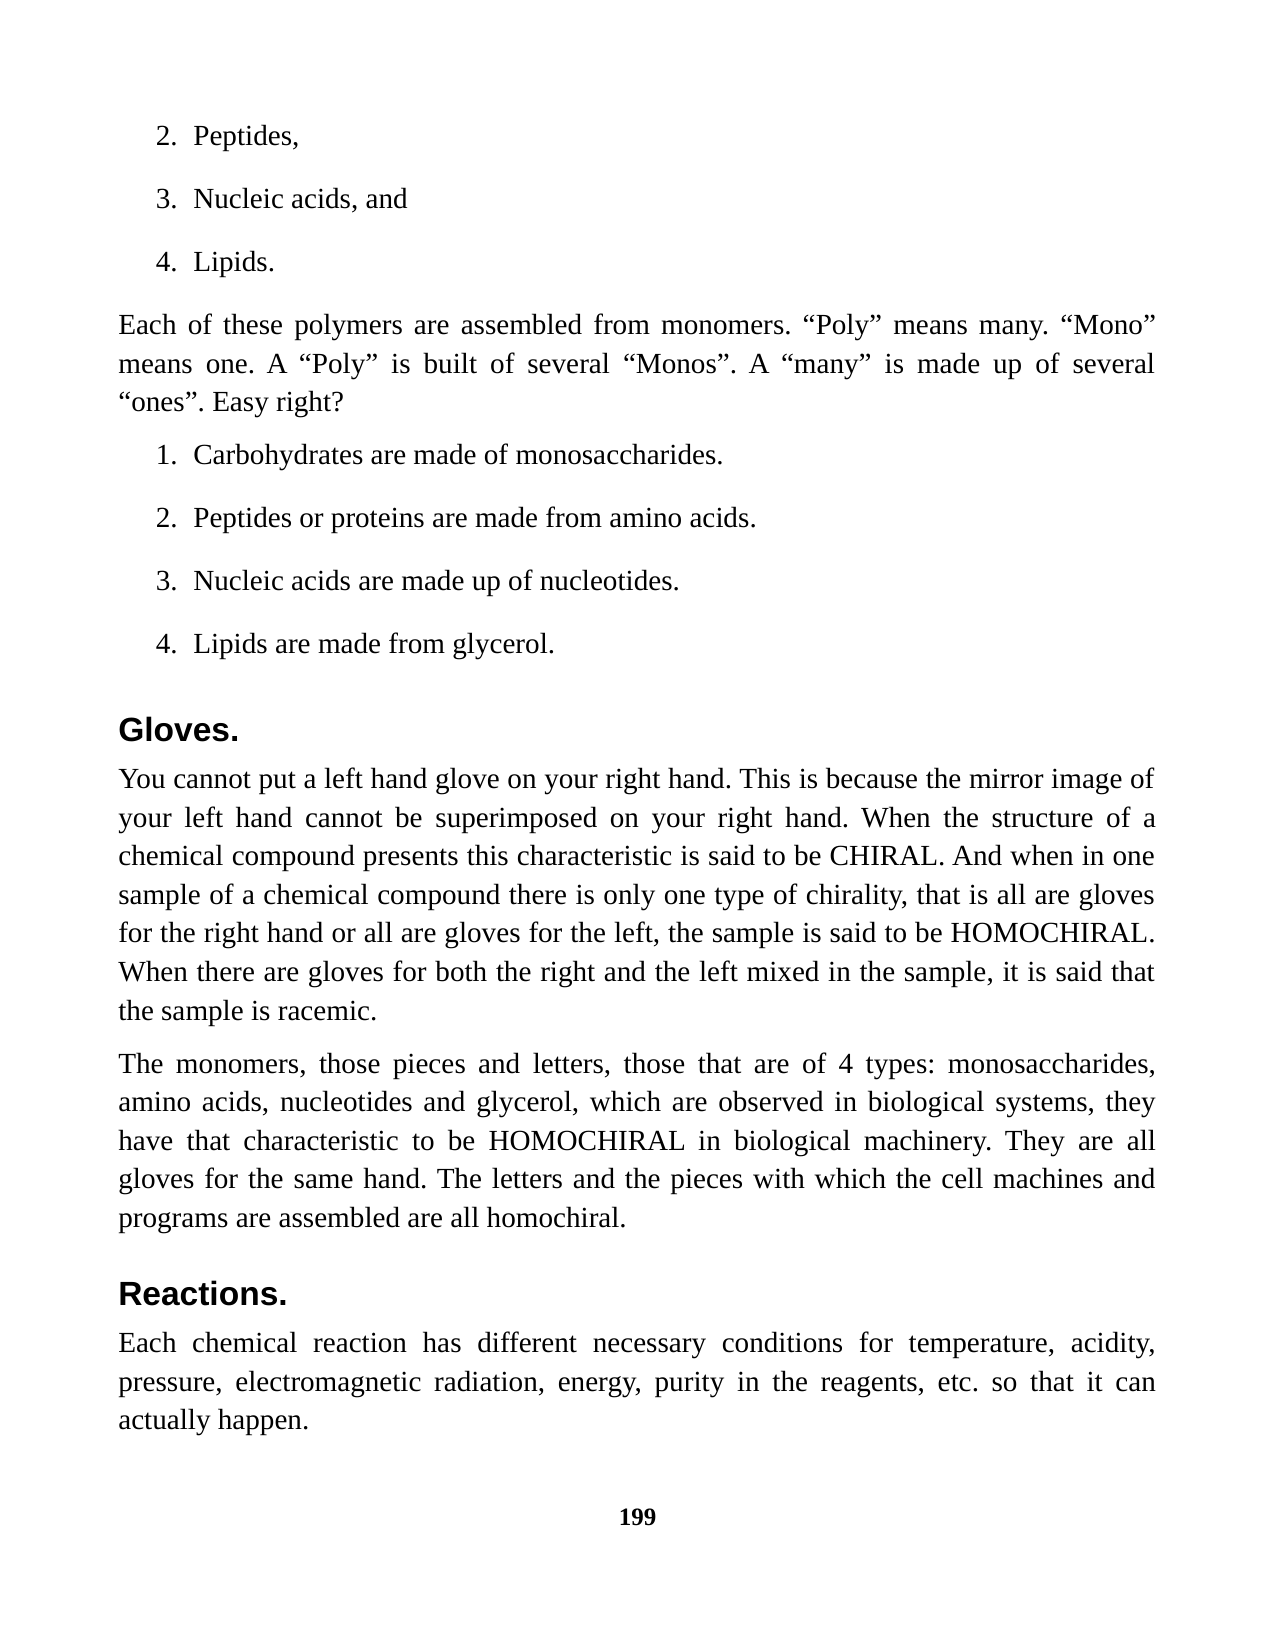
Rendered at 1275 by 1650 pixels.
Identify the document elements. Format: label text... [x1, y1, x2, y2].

list Peptides, [156, 118, 1157, 152]
subtitle Reactions. [118, 1274, 1157, 1313]
list Lipids. [156, 244, 1157, 278]
list Nucleic acids are made up of nucleotides. [156, 563, 1157, 597]
text Each chemical reaction has different necessary conditions for temperature, acidity, pressure, electromagnetic radiation, energy, purity in the reagents, etc. so that it can actually happen. [118, 1325, 1157, 1436]
text The monomers, those pieces and letters, those that are of 4 types: monosaccharides, amino acids, nucleotides and glycerol, which are observed in biological systems, they have that characteristic to be HOMOCHIRAL in biological machinery. They are all gloves for the same hand. The letters and the pieces with which the cell machines and programs are assembled are all homochiral. [118, 1046, 1157, 1233]
list Peptides or proteins are made from amino acids. [156, 500, 1157, 534]
list Lipids are made from glycerol. [156, 626, 1157, 660]
text Each of these polymers are assembled from monomers. “Poly” means many. “Mono” means one. A “Poly” is built of several “Monos”. A “many” is made up of several “ones”. Easy right? [118, 307, 1157, 418]
list Nucleic acids, and [156, 181, 1157, 215]
text You cannot put a left hand glove on your right hand. This is because the mirror image of your left hand cannot be superimposed on your right hand. When the structure of a chemical compound presents this characteristic is said to be CHIRAL. And when in one sample of a chemical compound there is only one type of chirality, that is all are gloves for the right hand or all are gloves for the left, the sample is said to be HOMOCHIRAL. When there are gloves for both the right and the left mixed in the sample, it is said that the sample is racemic. [118, 761, 1157, 1026]
list Carbohydrates are made of monosaccharides. [156, 437, 1157, 471]
subtitle Gloves. [118, 710, 1157, 749]
